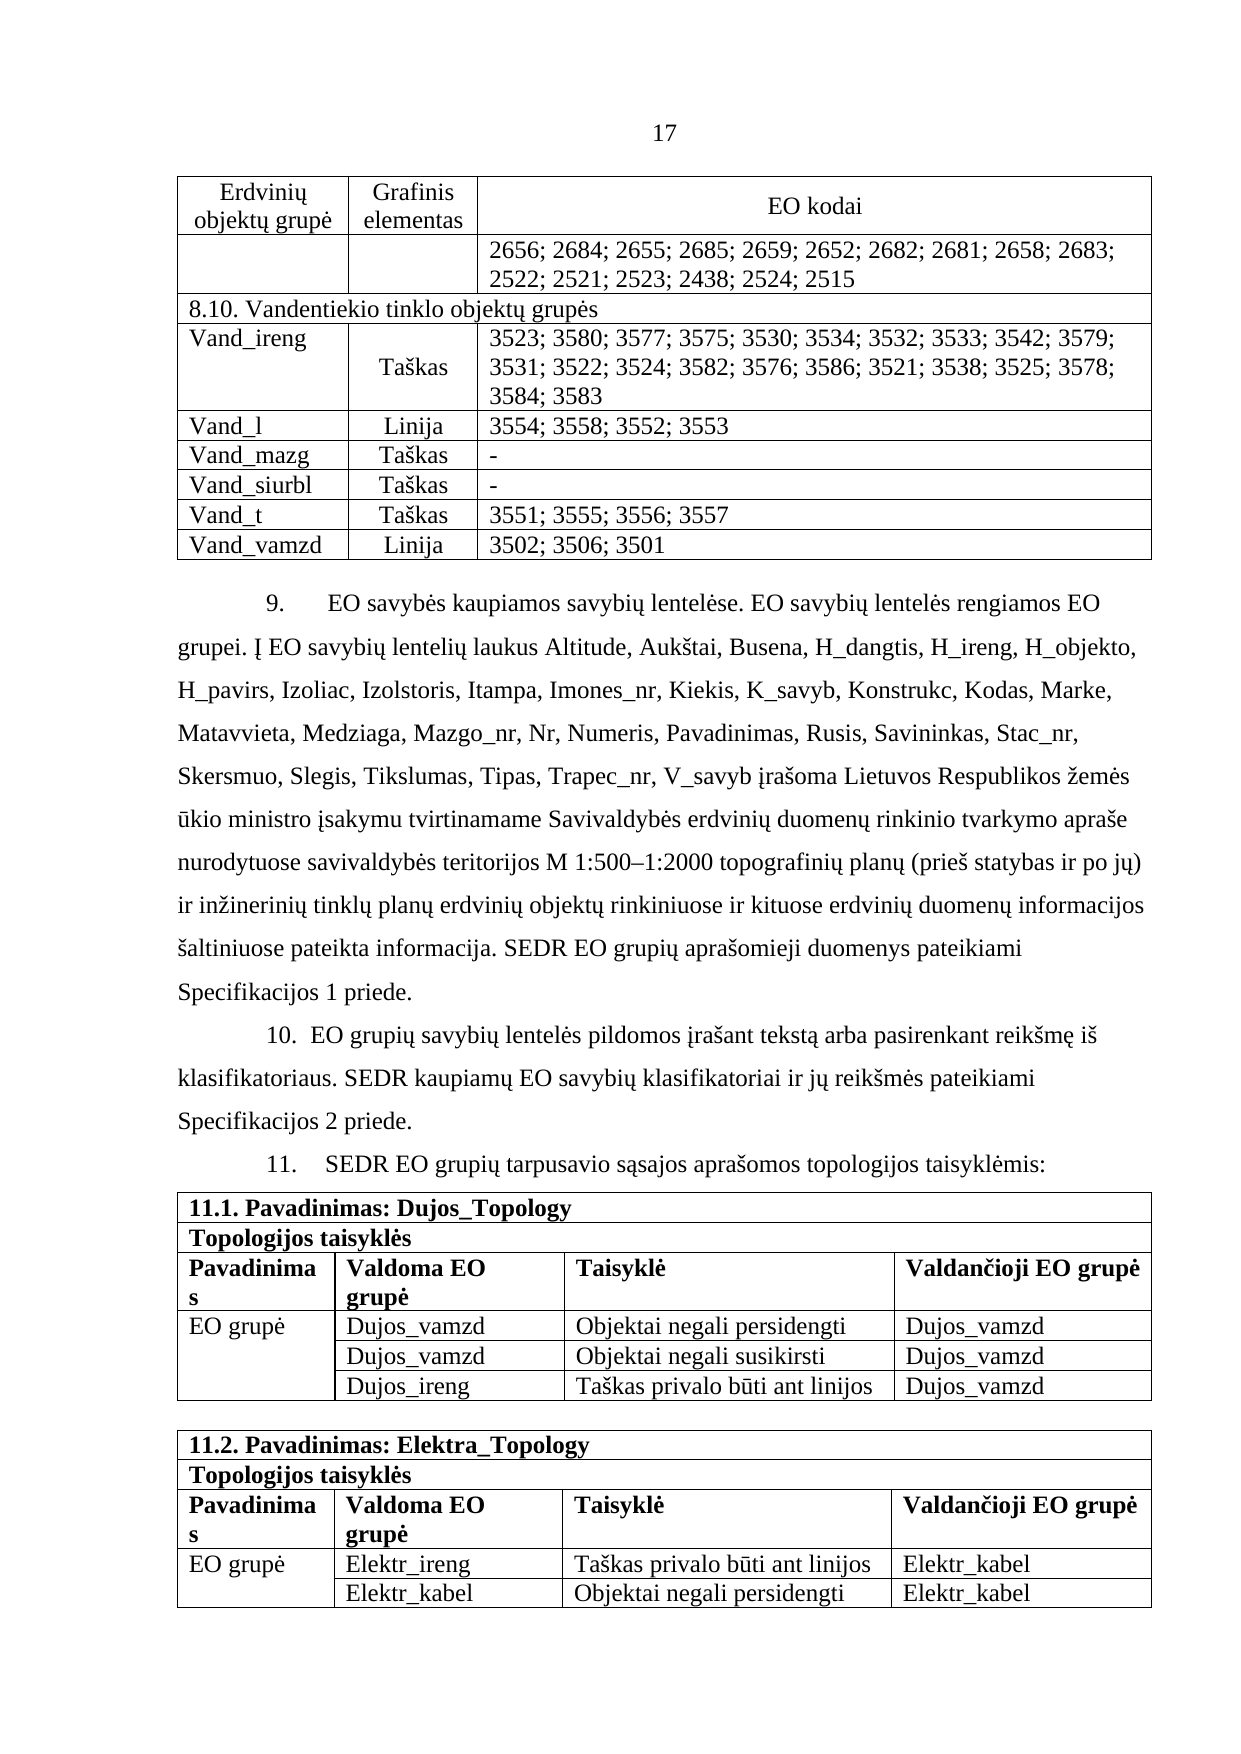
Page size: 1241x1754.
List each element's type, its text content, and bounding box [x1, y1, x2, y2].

table_cell 2656; 2684; 2655; 2685; 2659; 2652; 2682; 2681; 2658; 2683; 2522; 2521; 2523; 2438; 2524; 2515 [478, 235, 1151, 293]
table_cell Dujos_vamzd [895, 1311, 1151, 1340]
table_cell Taškas privalo būti ant linijos [563, 1549, 891, 1577]
table_cell Objektai negali persidengti [563, 1579, 891, 1607]
table_cell Elektr_ireng [335, 1549, 562, 1577]
table_cell [349, 235, 477, 293]
table_cell Vand_l [178, 411, 348, 439]
table_cell Dujos_vamzd [895, 1371, 1151, 1400]
table_cell [178, 235, 348, 293]
table_cell Taškas [349, 500, 477, 529]
table_cell Objektai negali susikirsti [565, 1341, 894, 1370]
table_cell 8.10. Vandentiekio tinklo objektų grupės [178, 294, 1151, 322]
table_cell - [478, 441, 1151, 469]
table_cell Vand_siurbl [178, 470, 348, 499]
table_cell Topologijos taisyklės [178, 1223, 1151, 1252]
table_cell Elektr_kabel [335, 1579, 562, 1607]
table_cell Taškas [349, 470, 477, 499]
table_cell 3502; 3506; 3501 [478, 530, 1151, 559]
table_cell Vand_mazg [178, 441, 348, 469]
table_cell Valdančioji EO grupė [895, 1253, 1151, 1310]
table_cell Linija [349, 411, 477, 439]
table_cell Valdoma EO grupė [336, 1253, 564, 1310]
text 9. EO savybės kaupiamos savybių lentelėse. EO savybių lentelės rengiamos EO grupei. Į EO savybių lentelių laukus Altitude, Aukštai, Busena, H_dangtis, H_ireng, H_objekto, H_pavirs, Izoliac, Izolstoris, Itampa, Imones_nr, Kiekis, K_savyb, Konstrukc, Kodas, Marke, Matavvieta, Medziaga, Mazgo_nr, Nr, Numeris, Pavadinimas, Rusis, Savininkas, Stac_nr, Skersmuo, Slegis, Tikslumas, Tipas, Trapec_nr, V_savyb įrašoma Lietuvos Respublikos žemės ūkio ministro įsakymu tvirtinamame Savivaldybės erdvinių duomenų rinkinio tvarkymo apraše nurodytuose savivaldybės teritorijos M 1:500–1:2000 topografinių planų (prieš statybas ir po jų) ir inžinerinių tinklų planų erdvinių objektų rinkiniuose ir kituose erdvinių duomenų informacijos šaltiniuose pateikta informacija. SEDR EO grupių aprašomieji duomenys pateikiami Specifikacijos 1 priede. [177, 588, 1152, 1005]
table_cell Topologijos taisyklės [178, 1460, 1151, 1489]
table_cell Valdoma EO grupė [335, 1490, 562, 1548]
table_cell Elektr_kabel [892, 1579, 1151, 1607]
table_cell Dujos_vamzd [895, 1341, 1151, 1370]
text 10. EO grupių savybių lentelės pildomos įrašant tekstą arba pasirenkant reikšmę iš klasifikatoriaus. SEDR kaupiamų EO savybių klasifikatoriai ir jų reikšmės pateikiami Specifikacijos 2 priede. [177, 1020, 1152, 1135]
table_cell Pavadinimas [178, 1253, 334, 1310]
table_cell Valdančioji EO grupė [892, 1490, 1151, 1548]
table_header EO kodai [478, 177, 1151, 234]
table_cell Objektai negali persidengti [565, 1311, 894, 1340]
table_cell Taisyklė [565, 1253, 894, 1310]
table_cell Dujos_vamzd [336, 1341, 564, 1370]
text 11. SEDR EO grupių tarpusavio sąsajos aprašomos topologijos taisyklėmis: [177, 1149, 1152, 1178]
table_cell Taškas privalo būti ant linijos [565, 1371, 894, 1400]
table_cell 3551; 3555; 3556; 3557 [478, 500, 1151, 529]
table_cell Elektr_kabel [892, 1549, 1151, 1577]
table_cell Taškas [349, 324, 477, 410]
table_header 11.1. Pavadinimas: Dujos_Topology [178, 1193, 1151, 1222]
table_cell 3554; 3558; 3552; 3553 [478, 411, 1151, 439]
table_cell Dujos_ireng [336, 1371, 564, 1400]
table_cell Vand_ireng [178, 324, 348, 410]
table_cell EO grupė [178, 1311, 334, 1400]
table_cell Taškas [349, 441, 477, 469]
table_cell Vand_vamzd [178, 530, 348, 559]
table_header Grafinis elementas [349, 177, 477, 234]
table_header Erdvinių objektų grupė [178, 177, 348, 234]
table_cell EO grupė [178, 1549, 334, 1607]
table_cell Linija [349, 530, 477, 559]
table_cell Vand_t [178, 500, 348, 529]
table_header 11.2. Pavadinimas: Elektra_Topology [178, 1431, 1151, 1459]
table_cell Pavadinimas [178, 1490, 334, 1548]
table_cell Dujos_vamzd [336, 1311, 564, 1340]
table_cell 3523; 3580; 3577; 3575; 3530; 3534; 3532; 3533; 3542; 3579; 3531; 3522; 3524; 3582; 3576; 3586; 3521; 3538; 3525; 3578; 3584; 3583 [478, 324, 1151, 410]
table_cell Taisyklė [563, 1490, 891, 1548]
table_cell - [478, 470, 1151, 499]
